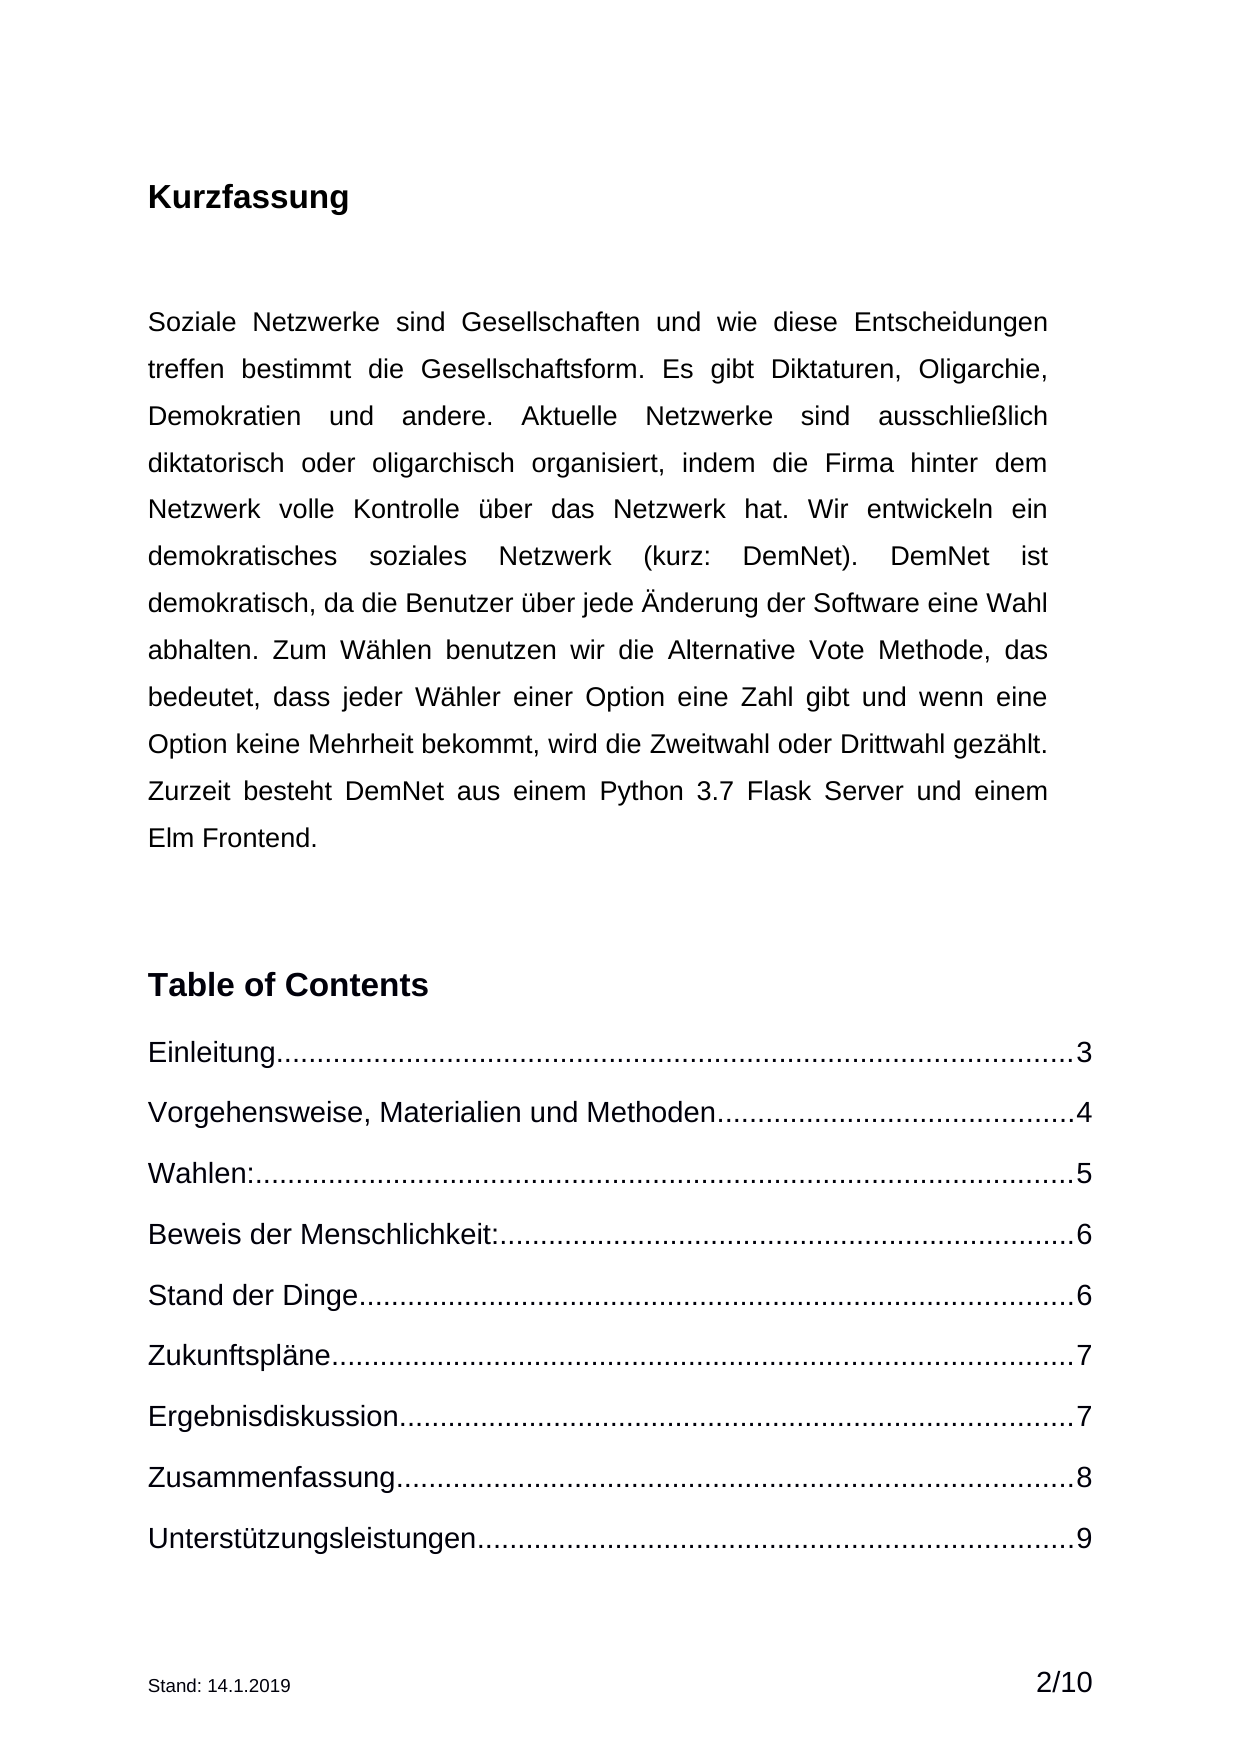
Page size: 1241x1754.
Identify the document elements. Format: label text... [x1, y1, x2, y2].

text Beweis der Menschlichkeit: 6 [148, 1217, 1092, 1251]
text Einleitung 3 [148, 1035, 1092, 1068]
text Zusammenfassung 8 [148, 1460, 1092, 1493]
text Vorgehensweise, Materialien und Methoden 4 [148, 1096, 1092, 1129]
text Zukunftspläne 7 [148, 1338, 1092, 1372]
text Soziale Netzwerke sind Gesellschaften und wie diese Entscheidungen treffen bestimmt die Gesellschaftsform. Es gibt Diktaturen, Oligarchie, Demokratien und andere. Aktuelle Netzwerke sind ausschließlich diktatorisch oder oligarchisch organisiert, indem die Firma hinter dem Netzwerk volle Kontrolle über das Netzwerk hat. Wir entwickeln ein demokratisches soziales Netzwerk (kurz: DemNet). DemNet ist demokratisch, da die Benutzer über jede Änderung der Software eine Wahl abhalten. Zum Wählen benutzen wir die Alternative Vote Methode, das bedeutet, dass jeder Wähler einer Option eine Zahl gibt und wenn eine Option keine Mehrheit bekommt, wird die Zweitwahl oder Drittwahl gezählt. Zurzeit besteht DemNet aus einem Python 3.7 Flask Server und einem Elm Frontend. [148, 306, 1049, 853]
text Unterstützungsleistungen 9 [148, 1521, 1092, 1554]
subtitle Table of Contents [148, 965, 1092, 1003]
text Kurzfassung [148, 177, 1049, 216]
text Ergebnisdiskussion 7 [148, 1399, 1092, 1433]
text Stand der Dinge 6 [148, 1278, 1092, 1311]
text Wahlen: 5 [148, 1156, 1092, 1190]
